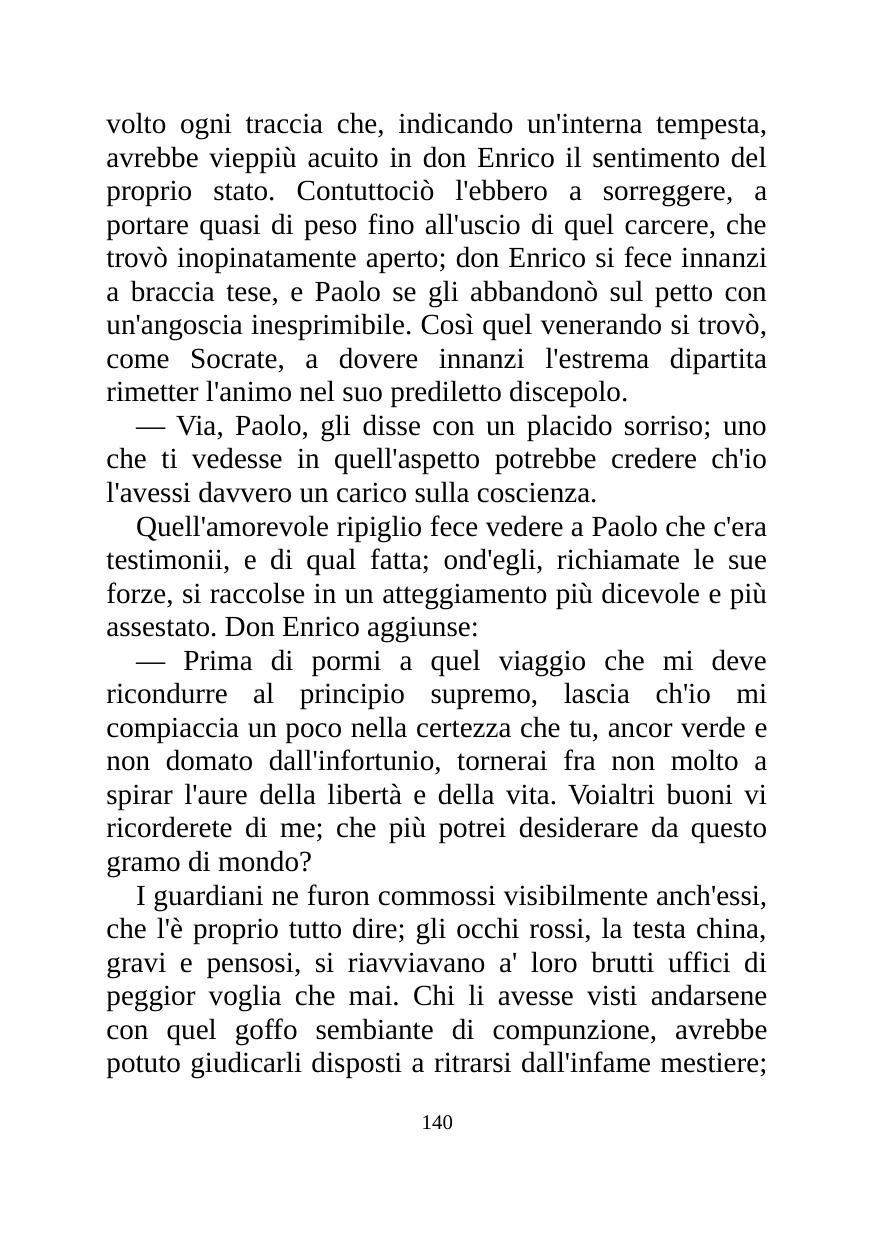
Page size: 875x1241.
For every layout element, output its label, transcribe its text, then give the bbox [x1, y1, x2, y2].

text I guardiani ne furon commossi visibilmente anch'essi, che l'è proprio tutto dire; gli occhi rossi, la testa china, gravi e pensosi, si riavviavano a' loro brutti uffici di peggior voglia che mai. Chi li avesse visti andarsene con quel goffo sembiante di compunzione, avrebbe potuto giudicarli disposti a ritrarsi dall'infame mestiere; [106, 878, 768, 1079]
text — Prima di pormi a quel viaggio che mi deve ricondurre al principio supremo, lascia ch'io mi compiaccia un poco nella certezza che tu, ancor verde e non domato dall'infortunio, tornerai fra non molto a spirar l'aure della libertà e della vita. Voialtri buoni vi ricorderete di me; che più potrei desiderare da questo gramo di mondo? [106, 643, 768, 878]
text Quell'amorevole ripiglio fece vedere a Paolo che c'era testimonii, e di qual fatta; ond'egli, richiamate le sue forze, si raccolse in un atteggiamento più dicevole e più assestato. Don Enrico aggiunse: [106, 509, 768, 643]
text — Via, Paolo, gli disse con un placido sorriso; uno che ti vedesse in quell'aspetto potrebbe credere ch'io l'avessi davvero un carico sulla coscienza. [106, 408, 768, 509]
text volto ogni traccia che, indicando un'interna tempesta, avrebbe vieppiù acuito in don Enrico il sentimento del proprio stato. Contuttociò l'ebbero a sorreggere, a portare quasi di peso fino all'uscio di quel carcere, che trovò inopinatamente aperto; don Enrico si fece innanzi a braccia tese, e Paolo se gli abbandonò sul petto con un'angoscia inesprimibile. Così quel venerando si trovò, come Socrate, a dovere innanzi l'estrema dipartita rimetter l'animo nel suo prediletto discepolo. [106, 106, 768, 408]
